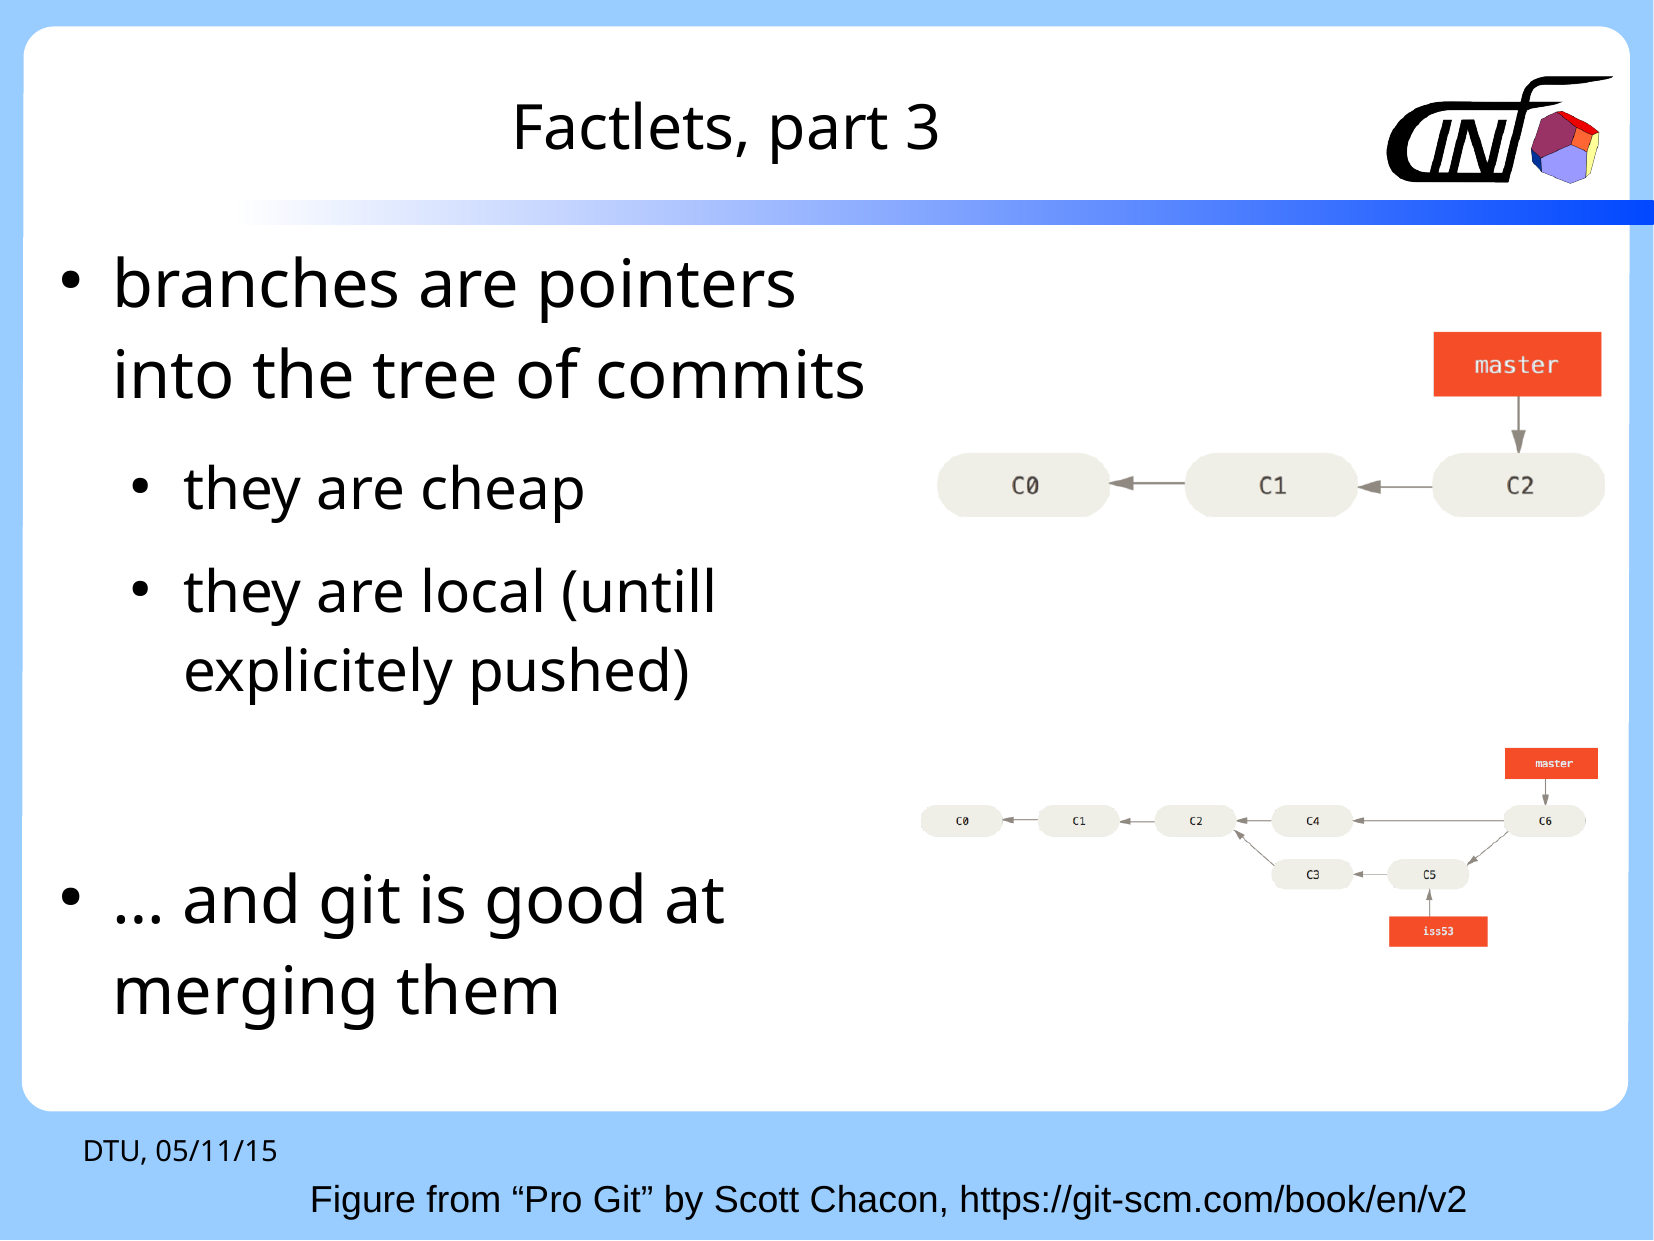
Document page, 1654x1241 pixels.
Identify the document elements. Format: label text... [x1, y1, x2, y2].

picture [909, 684, 1598, 957]
picture [921, 318, 1605, 517]
picture [1386, 76, 1613, 184]
title Factlets, part 3 [82, 49, 1371, 201]
text_box Figure from “Pro Git” by Scott Chacon, https://git-scm.com/book/en/v2 [295, 1171, 1484, 1229]
list branches are pointers into the tree of commits they are cheap they are local (untill explicitely pushed) … and git is good at merging them [41, 236, 922, 1099]
